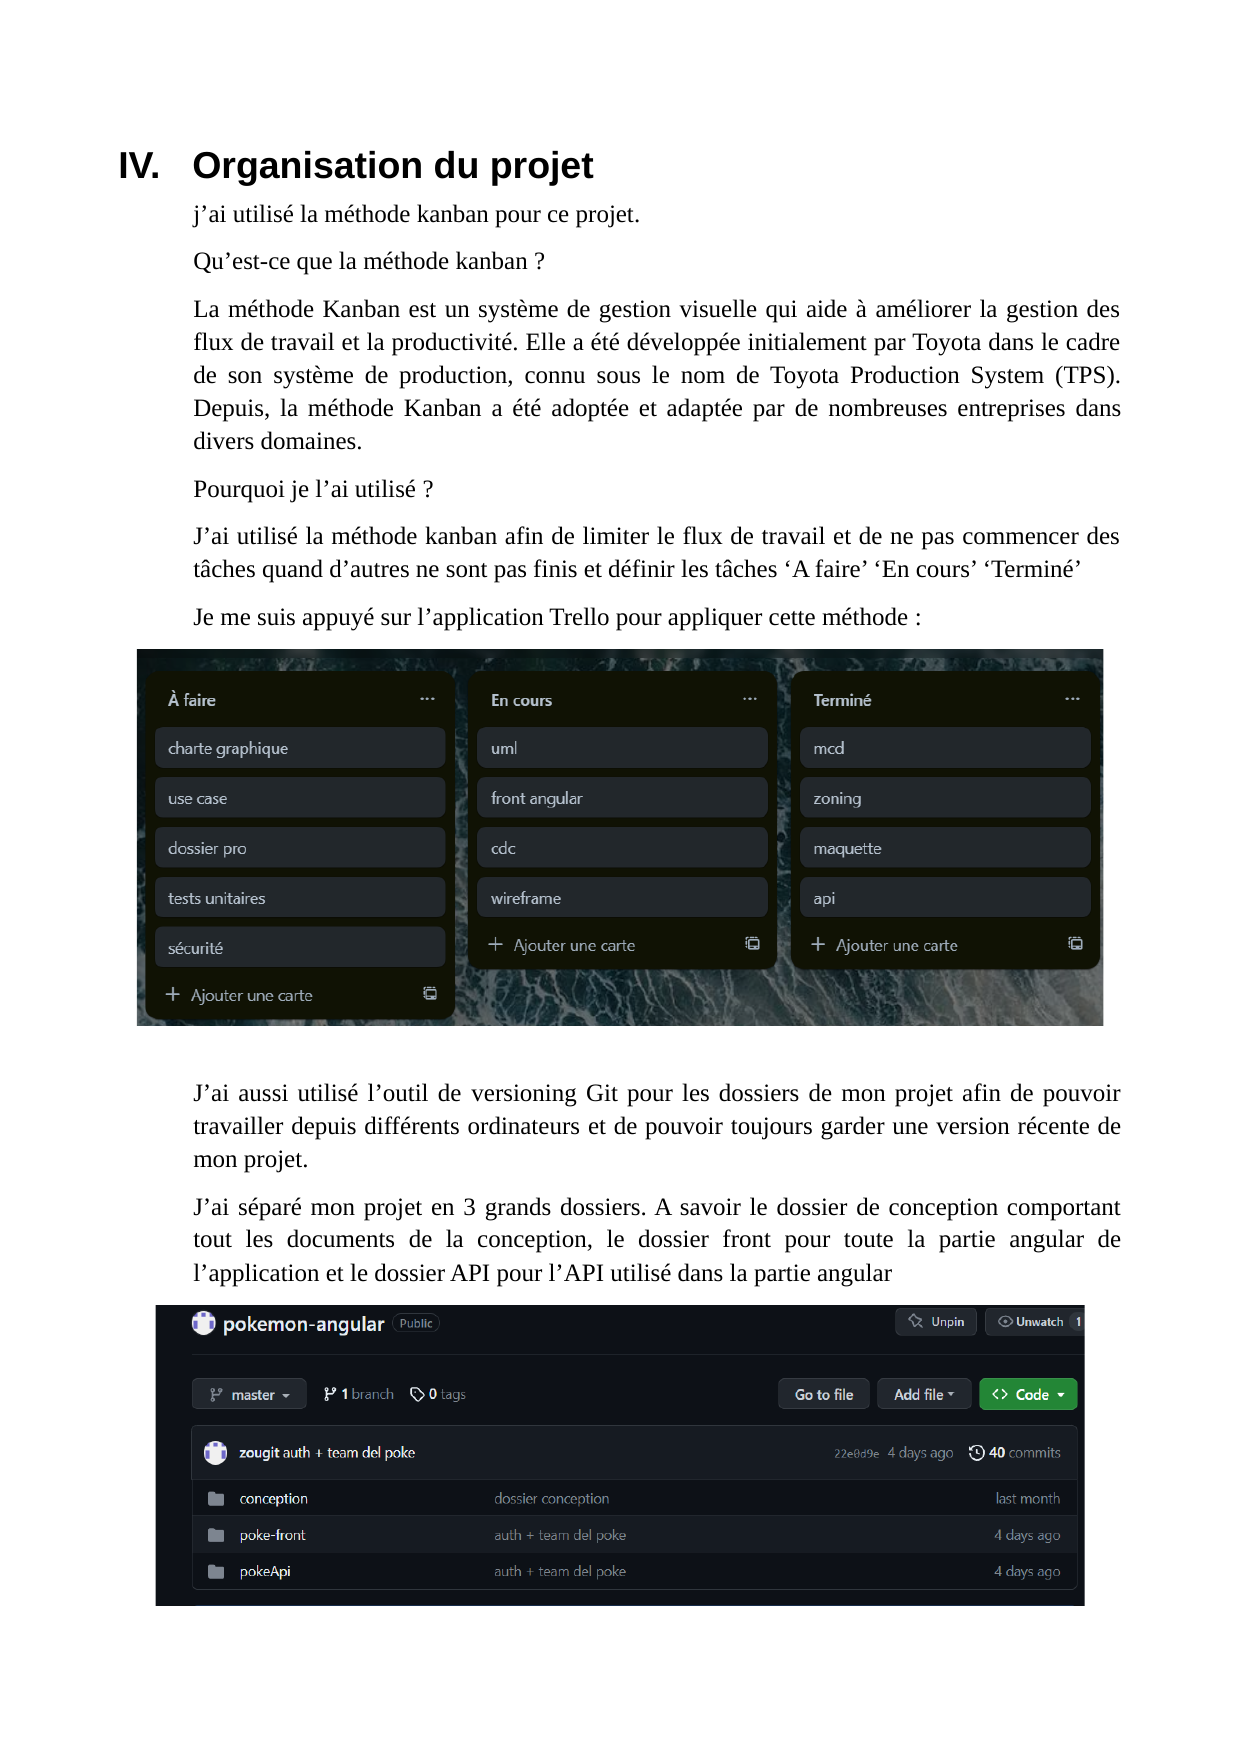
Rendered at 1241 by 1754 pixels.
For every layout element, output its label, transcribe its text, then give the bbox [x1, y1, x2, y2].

list J’ai séparé mon projet en 3 grands dossiers. A savoir le dossier de conception comportant tout les documents de la conception, le dossier front pour toute la partie angular de l’application et le dossier API pour l’API utilisé dans la partie angular [156, 1192, 1122, 1286]
picture [155, 1305, 1085, 1606]
list J’ai aussi utilisé l’outil de versioning Git pour les dossiers de mon projet afin de pouvoir travailler depuis différents ordinateurs et de pouvoir toujours garder une version récente de mon projet. [156, 1078, 1122, 1173]
list La méthode Kanban est un système de gestion visuelle qui aide à améliorer la gestion des flux de travail et la productivité. Elle a été développée initialement par Toyota dans le cadre de son système de production, connu sous le nom de Toyota Production System (TPS). Depuis, la méthode Kanban a été adoptée et adaptée par de nombreuses entreprises dans divers domaines. [156, 294, 1122, 455]
list Qu’est-ce que la méthode kanban ? [156, 246, 1122, 275]
list Pourquoi je l’ai utilisé ? [156, 474, 1122, 502]
picture [136, 649, 1104, 1026]
list J’ai utilisé la méthode kanban afin de limiter le flux de travail et de ne pas commencer des tâches quand d’autres ne sont pas finis et définir les tâches ‘A faire’ ‘En cours’ ‘Terminé’ [156, 521, 1122, 583]
subtitle Organisation du projet [118, 143, 1122, 186]
list j’ai utilisé la méthode kanban pour ce projet. [156, 199, 1122, 227]
list Je me suis appuyé sur l’application Trello pour appliquer cette méthode : [156, 602, 1122, 631]
